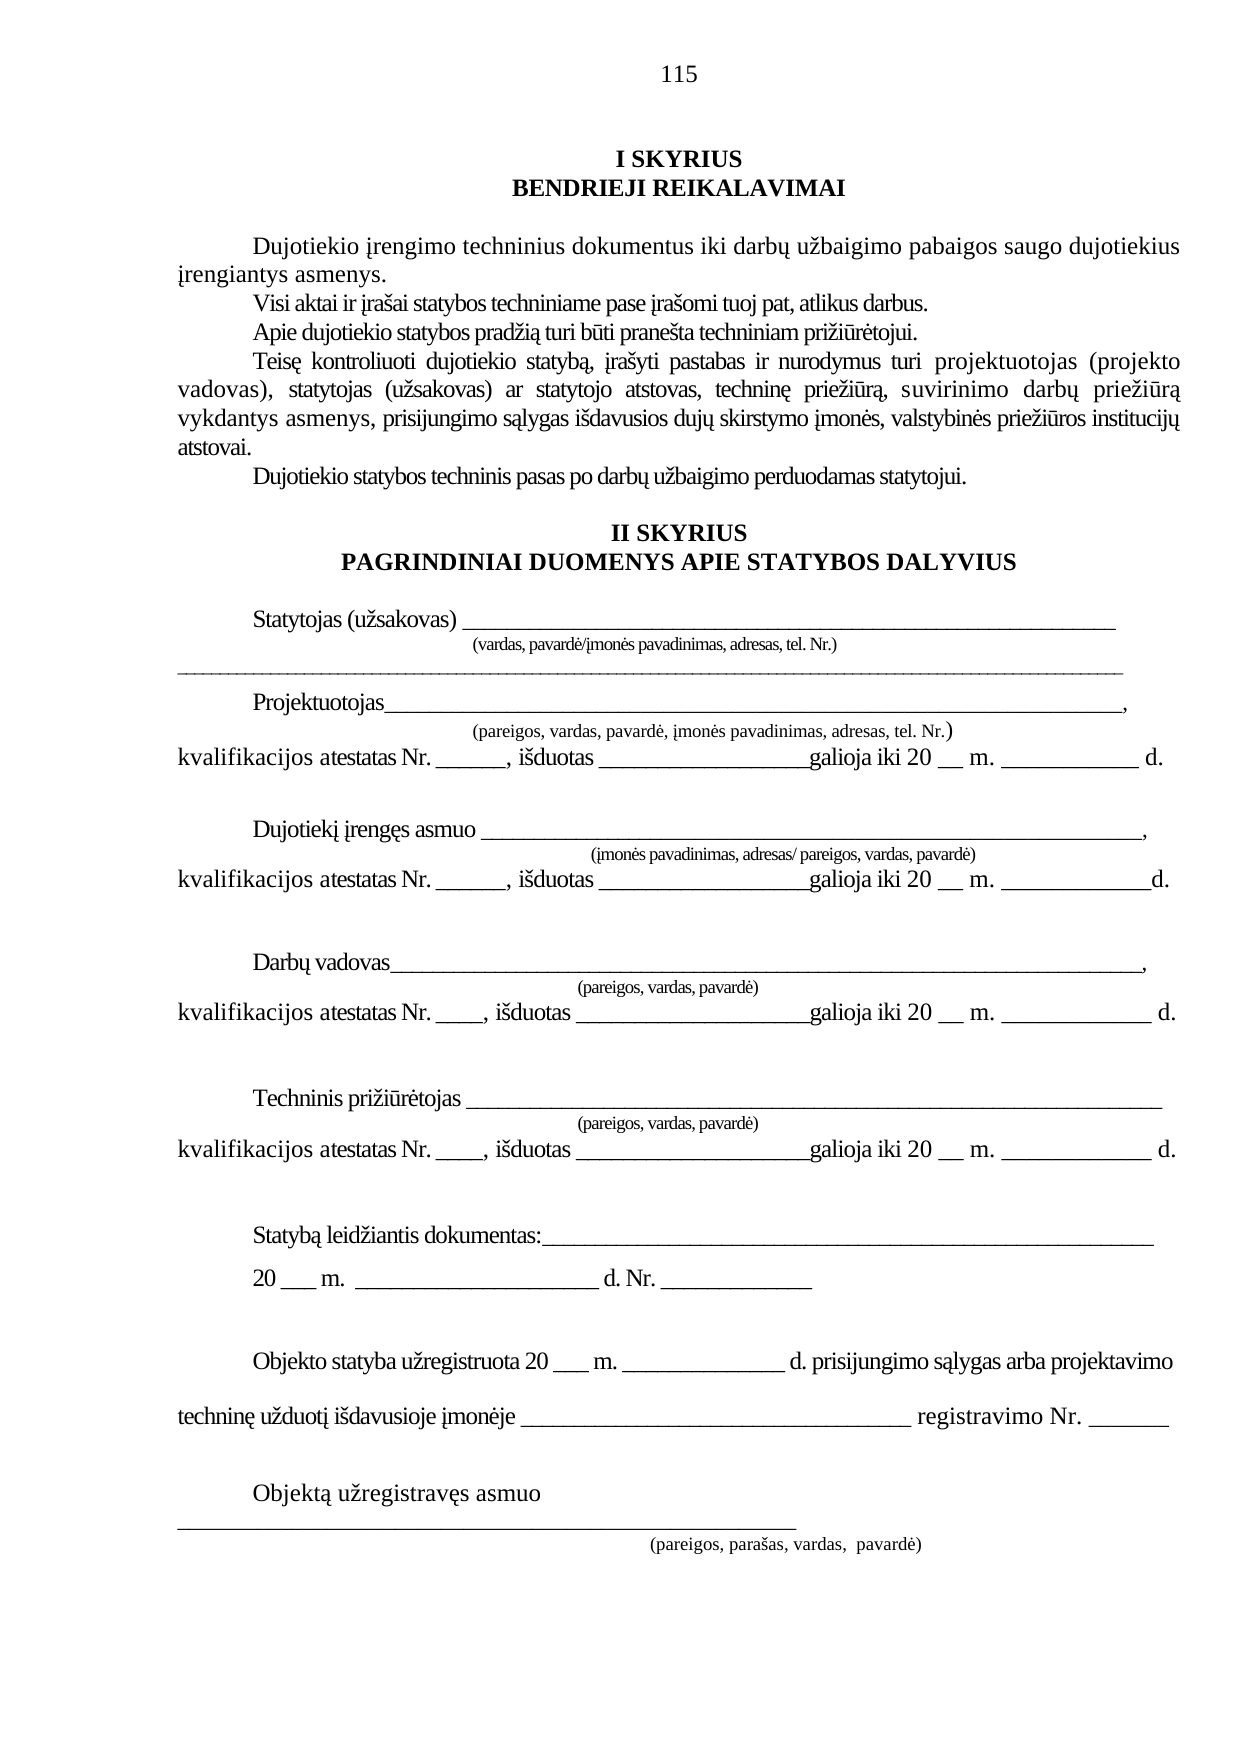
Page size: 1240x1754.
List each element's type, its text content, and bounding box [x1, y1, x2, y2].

text ________________________________________________________________________________________________________________ [177, 655, 1181, 676]
text Projektuotojas __________________________________________, [177, 687, 1181, 716]
text kvalifikacijos atestatas Nr. ____, išduotas ____________________galioja iki 20 __ m. ____________ d. [177, 1134, 1181, 1163]
text (pareigos, vardas, pavardė, įmonės pavadinimas, adresas, tel. Nr.) [177, 716, 1181, 742]
text kvalifikacijos atestatas Nr. ______, išduotas __________________galioja iki 20 __ m. ____________d. [177, 864, 1181, 893]
text (pareigos, parašas, vardas, pavardė) [177, 1533, 1181, 1554]
text Apie dujotiekio statybos pradžią turi būti pranešta techniniam prižiūrėtojui. [177, 317, 1181, 346]
text Darbų vadovas________________________________________________________________________, [177, 947, 1181, 976]
text Pagrindiniai duomenys apie statybos dalyvius [177, 547, 1181, 576]
text II SKYRIUS [177, 518, 1181, 547]
text (įmonės pavadinimas, adresas/ pareigos, vardas, pavardė) [180, 843, 1181, 864]
text Dujotiekį įrengęs asmuo ___________________________________________________________, [177, 814, 1181, 843]
text (pareigos, vardas, pavardė) [177, 1112, 1181, 1134]
text Techninis prižiūrėtojas __________________________________________________________________ [177, 1083, 1181, 1112]
text techninę užduotį išdavusioje įmonėje _____________________________________ registravimo Nr. _______ [177, 1401, 1181, 1430]
text kvalifikacijos atestatas Nr. ____, išduotas ____________________galioja iki 20 __ m. ____________ d. [177, 997, 1181, 1026]
text 20 ___ m. _____________________ d. Nr. _____________ [177, 1263, 1181, 1292]
text Statybą leidžiantis dokumentas:__________________________________________________________ [177, 1220, 1181, 1249]
text BENDRIEJI REIKALAVIMAI [177, 173, 1181, 202]
text Dujotiekio statybos techninis pasas po darbų užbaigimo perduodamas statytojui. [177, 461, 1181, 489]
text Visi aktai ir įrašai statybos techniniame pase įrašomi tuoj pat, atlikus darbus. [177, 288, 1181, 317]
text Teisę kontroliuoti dujotiekio statybą, įrašyti pastabas ir nurodymus turi projektuotojas (projekto vadovas), statytojas (užsakovas) ar statytojo atstovas, techninę priežiūrą, suvirinimo darbų priežiūrą vykdantys asmenys, prisijungimo sąlygas išdavusios dujų skirstymo įmonės, valstybinės priežiūros institucijų atstovai. [177, 346, 1181, 461]
text I SKYRIUS [177, 144, 1181, 173]
text (pareigos, vardas, pavardė) [177, 976, 1181, 997]
text kvalifikacijos atestatas Nr. ______, išduotas __________________galioja iki 20 __ m. ___________ d. [177, 742, 1181, 771]
text Dujotiekio įrengimo techninius dokumentus iki darbų užbaigimo pabaigos saugo dujotiekius įrengiantys asmenys. [177, 231, 1181, 288]
text Objekto statyba užregistruota 20 ___ m. ______________ d. prisijungimo sąlygas arba projektavimo [177, 1346, 1181, 1374]
text Objektą užregistravęs asmuo ______________________________________________________ [177, 1478, 1181, 1533]
text (vardas, pavardė/įmonės pavadinimas, adresas, tel. Nr.) [177, 633, 1181, 655]
text Statytojas (užsakovas) _____________________________________________ [177, 604, 1181, 633]
